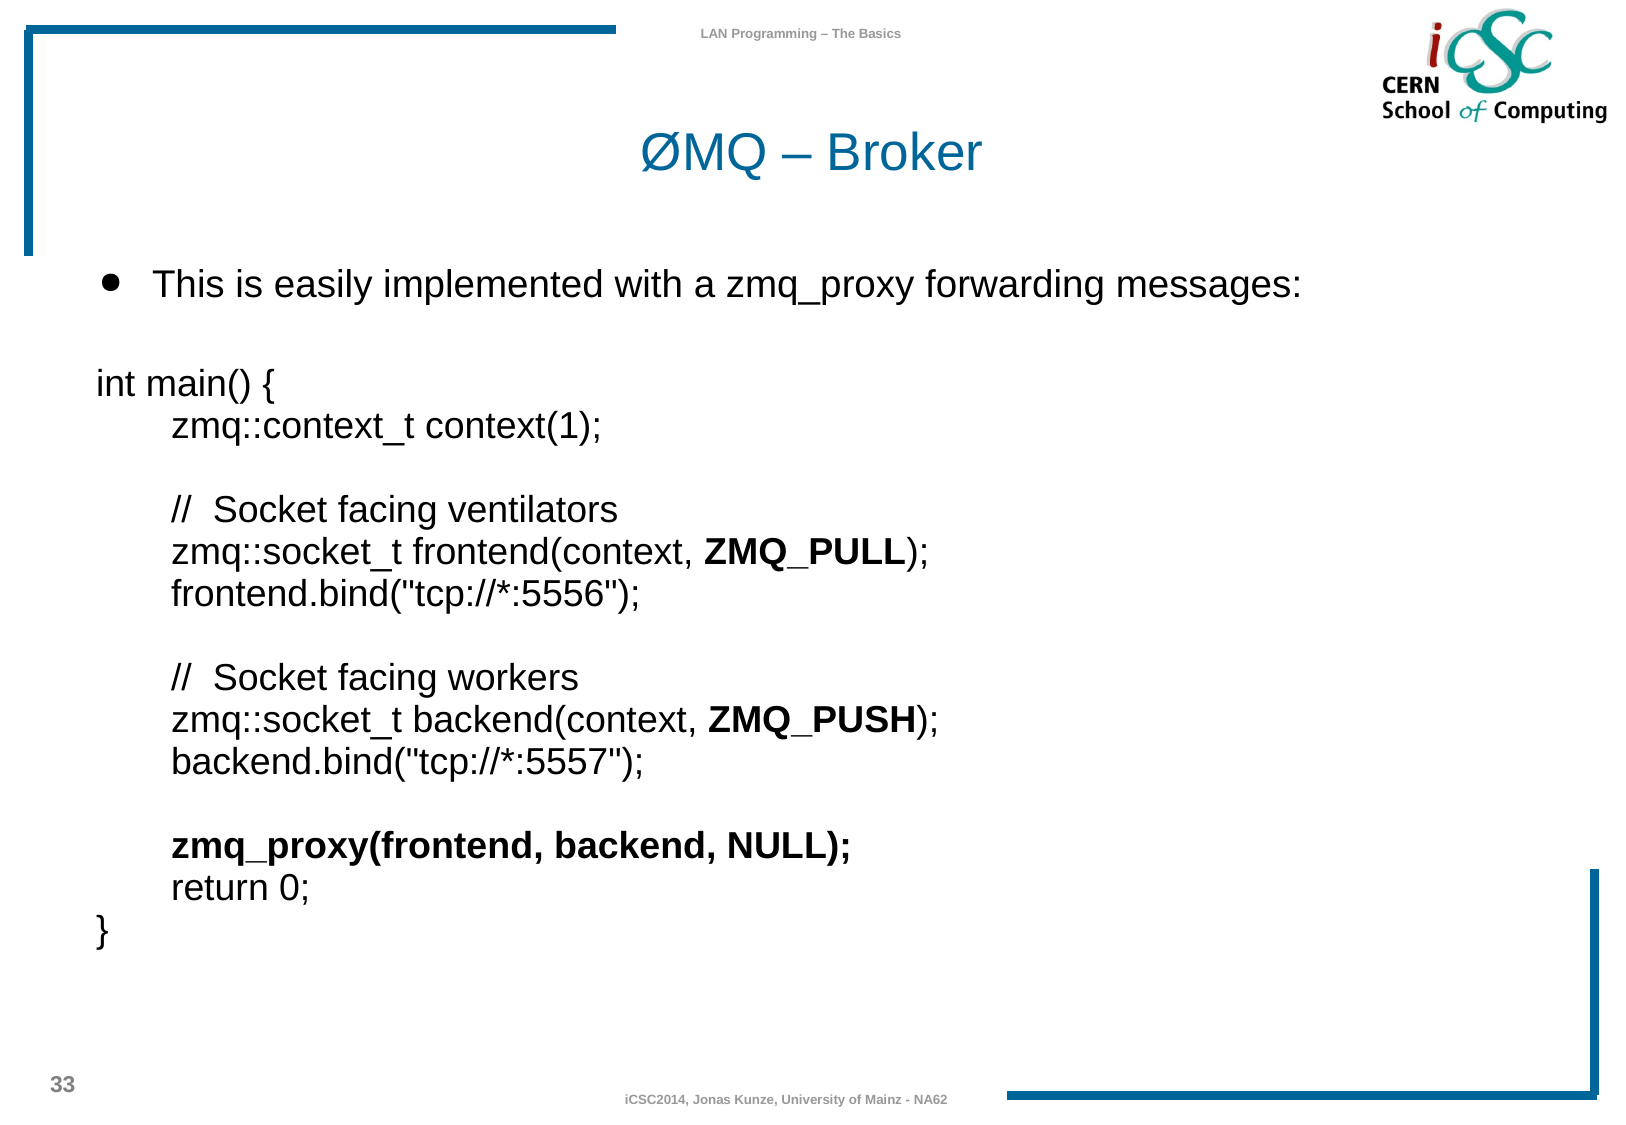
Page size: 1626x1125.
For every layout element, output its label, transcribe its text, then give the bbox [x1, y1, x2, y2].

list This is easily implemented with a zmq_proxy forwarding messages: [81, 263, 1512, 1051]
title ØMQ – Broker [81, 44, 1544, 233]
picture [1381, 8, 1608, 125]
